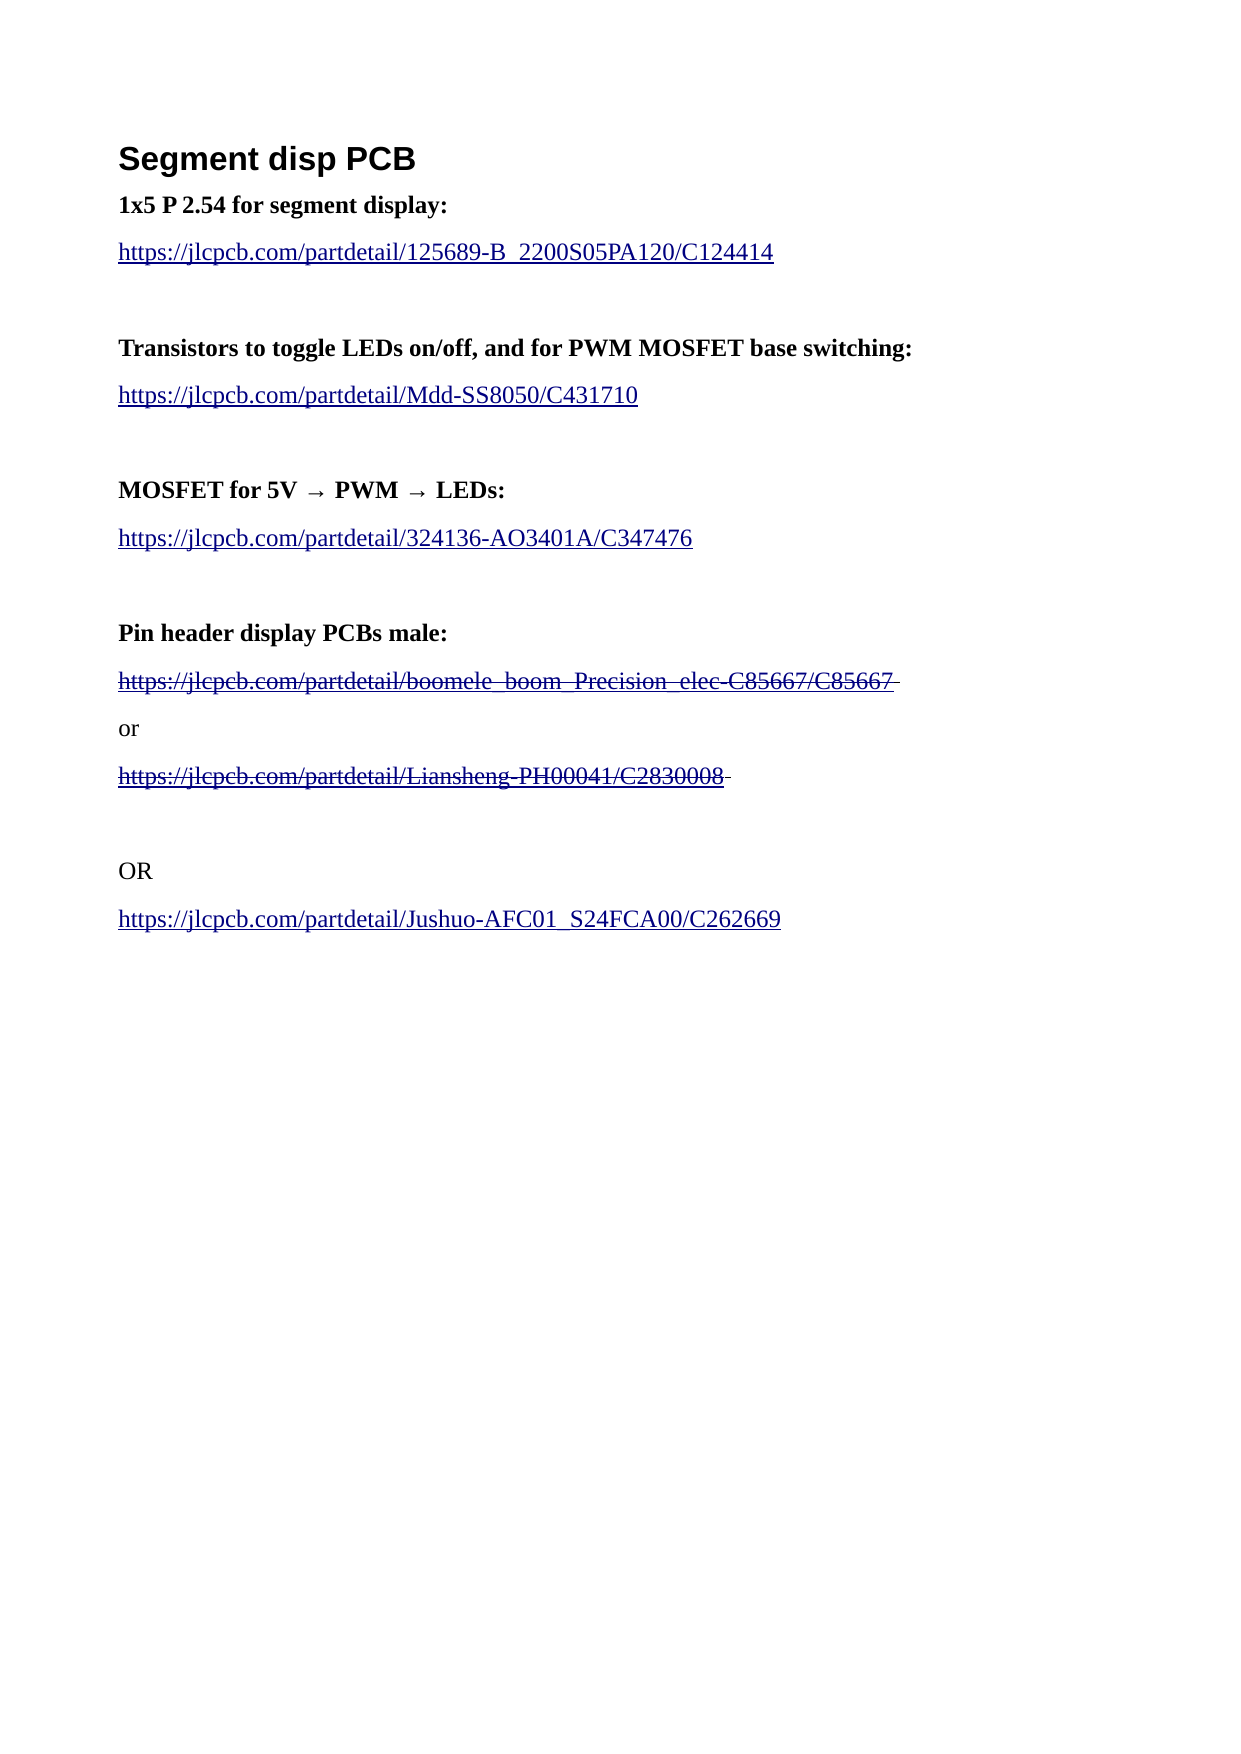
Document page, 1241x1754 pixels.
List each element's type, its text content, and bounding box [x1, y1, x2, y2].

text or [118, 713, 1122, 742]
text https://jlcpcb.com/partdetail/boomele_boom_Precision_elec-C85667/C85667 [118, 666, 1122, 695]
text 1x5 P 2.54 for segment display: [118, 190, 1122, 219]
text https://jlcpcb.com/partdetail/Jushuo-AFC01_S24FCA00/C262669 [118, 904, 1122, 933]
subtitle Segment disp PCB [118, 139, 1122, 177]
text https://jlcpcb.com/partdetail/125689-B_2200S05PA120/C124414 [118, 237, 1122, 266]
text https://jlcpcb.com/partdetail/Liansheng-PH00041/C2830008 [118, 761, 1122, 790]
text Pin header display PCBs male: [118, 618, 1122, 647]
text https://jlcpcb.com/partdetail/324136-AO3401A/C347476 [118, 523, 1122, 552]
text https://jlcpcb.com/partdetail/Mdd-SS8050/C431710 [118, 380, 1122, 409]
text MOSFET for 5V → PWM → LEDs: [118, 476, 1122, 504]
text OR [118, 856, 1122, 885]
text Transistors to toggle LEDs on/off, and for PWM MOSFET base switching: [118, 333, 1122, 361]
